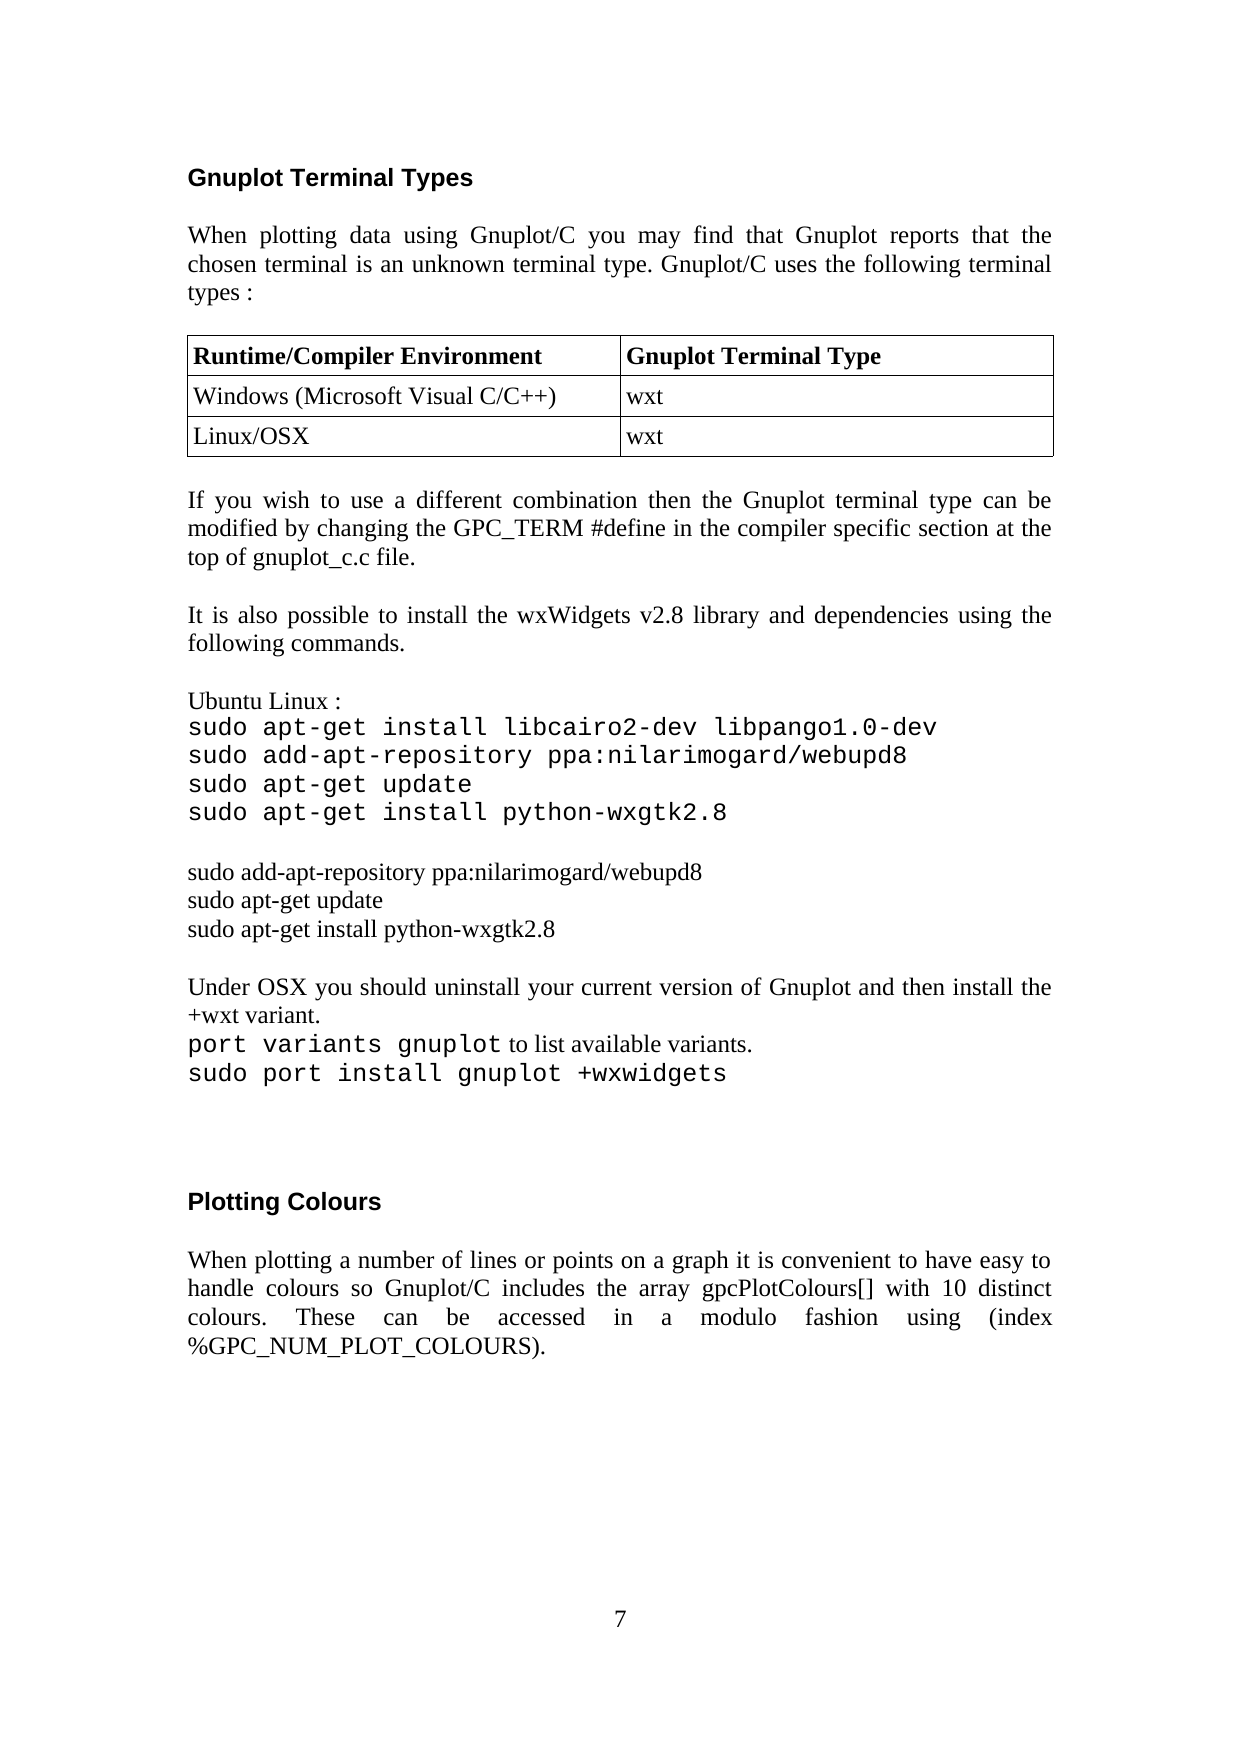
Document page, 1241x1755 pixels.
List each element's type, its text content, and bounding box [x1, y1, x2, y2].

text sudo apt-get install libcairo2-dev libpango1.0-dev [187, 715, 1053, 743]
table_cell wxt [621, 376, 1053, 416]
text sudo apt-get install python-wxgtk2.8 [187, 800, 1053, 828]
text port variants gnuplot to list available variants. [187, 1029, 1053, 1060]
text Ubuntu Linux : [187, 686, 1053, 715]
table_header Runtime/Compiler Environment [188, 336, 620, 375]
text When plotting a number of lines or points on a graph it is convenient to have easy to handle colours so Gnuplot/C includes the array gpcPlotColours[] with 10 distinct colours. These can be accessed in a modulo fashion using (index%GPC_NUM_PLOT_COLOURS). [187, 1245, 1053, 1360]
text sudo add-apt-repository ppa:nilarimogard/webupd8 [187, 857, 1053, 886]
subtitle Plotting Colours [187, 1187, 1053, 1216]
text sudo apt-get update [187, 886, 1053, 914]
text sudo apt-get update [187, 771, 1053, 800]
table_cell Linux/OSX [188, 417, 620, 456]
subtitle Gnuplot Terminal Types [187, 162, 1053, 191]
table_header Gnuplot Terminal Type [621, 336, 1053, 375]
text When plotting data using Gnuplot/C you may find that Gnuplot reports that the chosen terminal is an unknown terminal type. Gnuplot/C uses the following terminal types : [187, 220, 1053, 306]
text sudo add-apt-repository ppa:nilarimogard/webupd8 [187, 743, 1053, 771]
text Under OSX you should uninstall your current version of Gnuplot and then install the +wxt variant. [187, 972, 1053, 1029]
text It is also possible to install the wxWidgets v2.8 library and dependencies using the following commands. [187, 600, 1053, 657]
text If you wish to use a different combination then the Gnuplot terminal type can be modified by changing the GPC_TERM #define in the compiler specific section at the top of gnuplot_c.c file. [187, 485, 1053, 571]
text sudo apt-get install python-wxgtk2.8 [187, 914, 1053, 943]
table_cell wxt [621, 417, 1053, 456]
text sudo port install gnuplot +wxwidgets [187, 1060, 1053, 1088]
table_cell Windows (Microsoft Visual C/C++) [188, 376, 620, 416]
